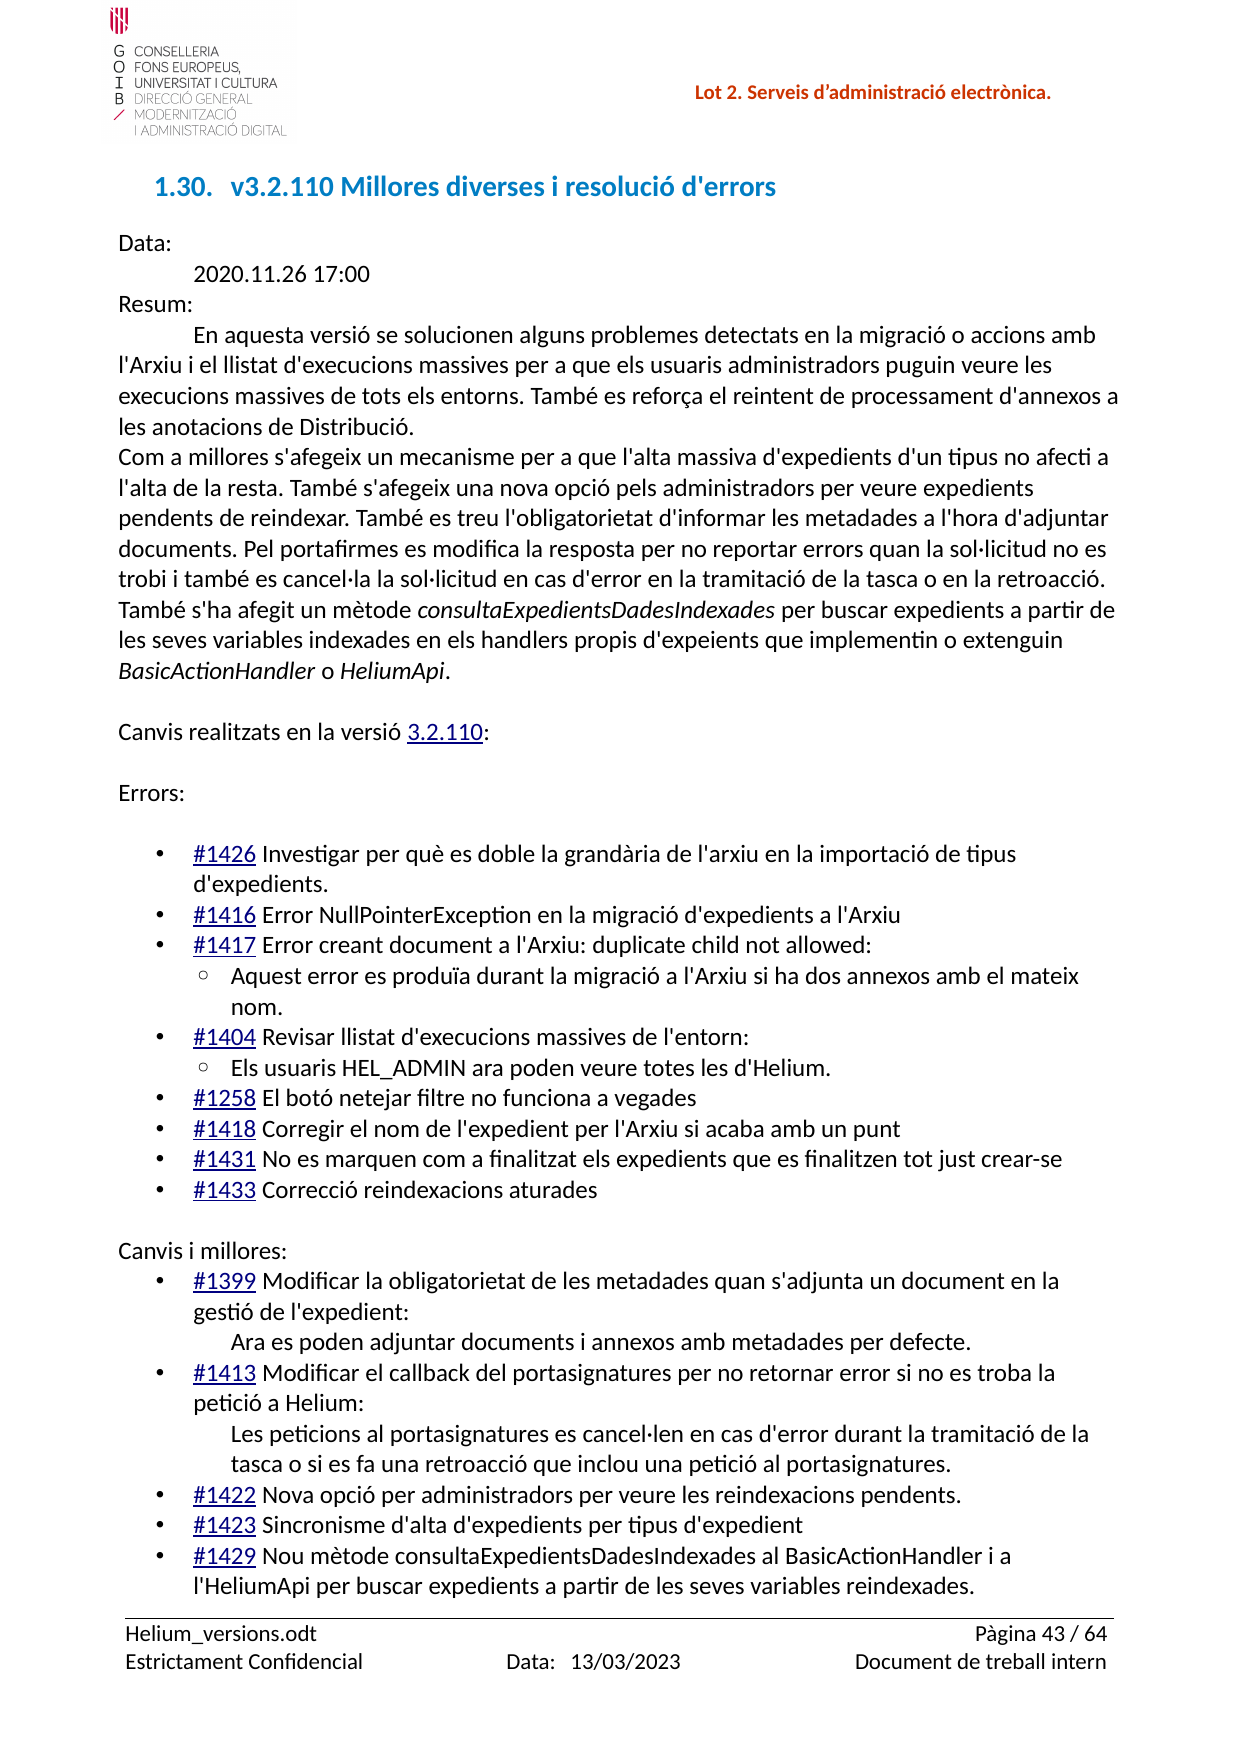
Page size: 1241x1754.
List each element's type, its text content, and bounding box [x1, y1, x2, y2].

text Canvis realitzats en la versió 3.2.110: [118, 716, 1122, 746]
text Canvis i millores: [118, 1235, 1122, 1265]
list Aquest error es produïa durant la migració a l'Arxiu si ha dos annexos amb el mateix nom. [193, 960, 1122, 1021]
text Data: [118, 228, 1122, 258]
list #1426 Investigar per què es doble la grandària de l'arxiu en la importació de tipus d'expedients. [156, 838, 1122, 899]
picture [100, 0, 297, 144]
list #1416 Error NullPointerException en la migració d'expedients a l'Arxiu [156, 899, 1122, 929]
text Resum: [118, 289, 1122, 319]
list Les peticions al portasignatures es cancel·len en cas d'error durant la tramitació de la tasca o si es fa una retroacció que inclou una petició al portasignatures. [193, 1418, 1122, 1479]
list #1404 Revisar llistat d'execucions massives de l'entorn: [156, 1021, 1122, 1052]
text Errors: [118, 777, 1122, 807]
list #1399 Modificar la obligatorietat de les metadades quan s'adjunta un document en la gestió de l'expedient: [156, 1265, 1122, 1326]
list Els usuaris HEL_ADMIN ara poden veure totes les d'Helium. [193, 1052, 1122, 1082]
text En aquesta versió se solucionen alguns problemes detectats en la migració o accions amb l'Arxiu i el llistat d'execucions massives per a que els usuaris administradors puguin veure les execucions massives de tots els entorns. També es reforça el reintent de processament d'annexos a les anotacions de Distribució. [118, 319, 1122, 441]
list #1429 Nou mètode consultaExpedientsDadesIndexades al BasicActionHandler i a l'HeliumApi per buscar expedients a partir de les seves variables reindexades. [156, 1540, 1122, 1601]
list #1422 Nova opció per administradors per veure les reindexacions pendents. [156, 1479, 1122, 1509]
subtitle v3.2.110 Millores diverses i resolució d'errors [153, 168, 1122, 204]
list #1417 Error creant document a l'Arxiu: duplicate child not allowed: [156, 929, 1122, 960]
list #1413 Modificar el callback del portasignatures per no retornar error si no es troba la petició a Helium: [156, 1357, 1122, 1418]
list #1433 Correcció reindexacions aturades [156, 1174, 1122, 1204]
list #1423 Sincronisme d'alta d'expedients per tipus d'expedient [156, 1509, 1122, 1540]
text 2020.11.26 17:00 [118, 258, 1122, 289]
text Com a millores s'afegeix un mecanisme per a que l'alta massiva d'expedients d'un tipus no afecti a l'alta de la resta. També s'afegeix una nova opció pels administradors per veure expedients pendents de reindexar. També es treu l'obligatorietat d'informar les metadades a l'hora d'adjuntar documents. Pel portafirmes es modifica la resposta per no reportar errors quan la sol·licitud no es trobi i també es cancel·la la sol·licitud en cas d'error en la tramitació de la tasca o en la retroacció. També s'ha afegit un mètode consultaExpedientsDadesIndexades per buscar expedients a partir de les seves variables indexades en els handlers propis d'expeients que implementin o extenguin BasicActionHandler o HeliumApi. [118, 441, 1122, 685]
list #1258 El botó netejar filtre no funciona a vegades [156, 1082, 1122, 1113]
list #1431 No es marquen com a finalitzat els expedients que es finalitzen tot just crear-se [156, 1143, 1122, 1174]
list #1418 Corregir el nom de l'expedient per l'Arxiu si acaba amb un punt [156, 1113, 1122, 1143]
list Ara es poden adjuntar documents i annexos amb metadades per defecte. [193, 1326, 1122, 1357]
